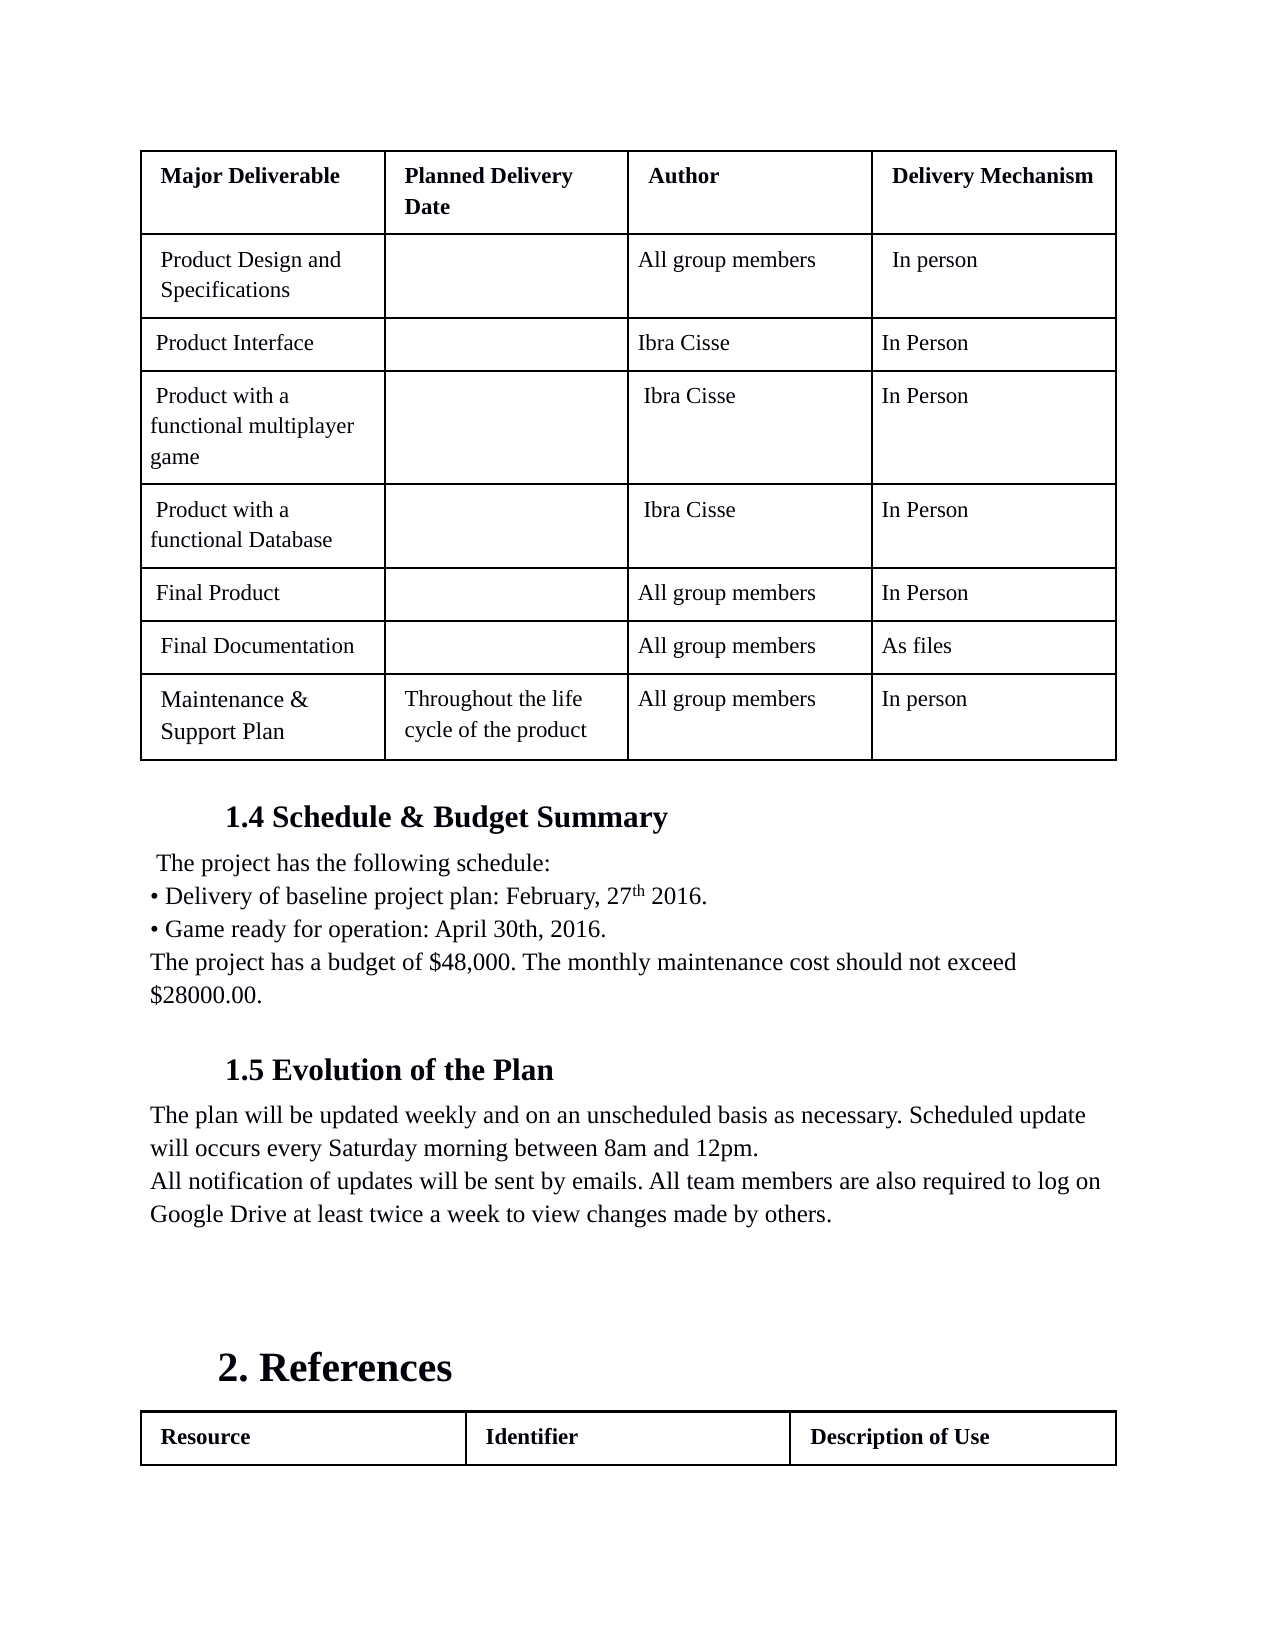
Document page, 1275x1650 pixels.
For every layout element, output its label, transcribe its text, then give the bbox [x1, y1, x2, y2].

table_cell [386, 319, 627, 370]
table_cell Ibra Cisse [629, 319, 871, 370]
table_cell All group members [629, 622, 871, 673]
table_header Major Deliverable [142, 152, 384, 233]
table_cell [386, 622, 627, 673]
table_header Resource [142, 1413, 465, 1463]
table_cell Product with a functional Database [142, 485, 384, 567]
text The project has the following schedule: [150, 848, 1125, 877]
table_header Identifier [467, 1413, 789, 1463]
table_cell Product Interface [142, 319, 384, 370]
table_cell All group members [629, 235, 871, 317]
table_cell Maintenance & Support Plan [142, 675, 384, 759]
text • Delivery of baseline project plan: February, 27th 2016. [150, 881, 1125, 910]
table_cell All group members [629, 675, 871, 759]
subtitle 1.4 Schedule & Budget Summary [150, 798, 1125, 834]
table_header Planned Delivery Date [386, 152, 627, 233]
subtitle 2. References [150, 1343, 1125, 1391]
table_cell Product Design and Specifications [142, 235, 384, 317]
table_header Description of Use [791, 1413, 1115, 1463]
text • Game ready for operation: April 30th, 2016. [150, 914, 1125, 943]
table_cell [386, 372, 627, 483]
subtitle 1.5 Evolution of the Plan [150, 1051, 1125, 1087]
table_cell Ibra Cisse [629, 485, 871, 567]
table_cell Final Documentation [142, 622, 384, 673]
table_cell In person [873, 235, 1115, 317]
table_cell Ibra Cisse [629, 372, 871, 483]
table_cell [386, 569, 627, 620]
table_cell In Person [873, 372, 1115, 483]
table_cell [386, 235, 627, 317]
table_cell Throughout the life cycle of the product [386, 675, 627, 759]
text All notification of updates will be sent by emails. All team members are also required to log on Google Drive at least twice a week to view changes made by others. [150, 1166, 1125, 1228]
table_cell In Person [873, 485, 1115, 567]
table_cell All group members [629, 569, 871, 620]
table_header Author [629, 152, 871, 233]
table_header Delivery Mechanism [873, 152, 1115, 233]
table_cell In person [873, 675, 1115, 759]
table_cell In Person [873, 569, 1115, 620]
text The plan will be updated weekly and on an unscheduled basis as necessary. Scheduled update will occurs every Saturday morning between 8am and 12pm. [150, 1100, 1125, 1162]
table_cell In Person [873, 319, 1115, 370]
text The project has a budget of $48,000. The monthly maintenance cost should not exceed $28000.00. [150, 947, 1125, 1009]
table_cell Final Product [142, 569, 384, 620]
table_cell As files [873, 622, 1115, 673]
table_cell Product with a functional multiplayer game [142, 372, 384, 483]
table_cell [386, 485, 627, 567]
